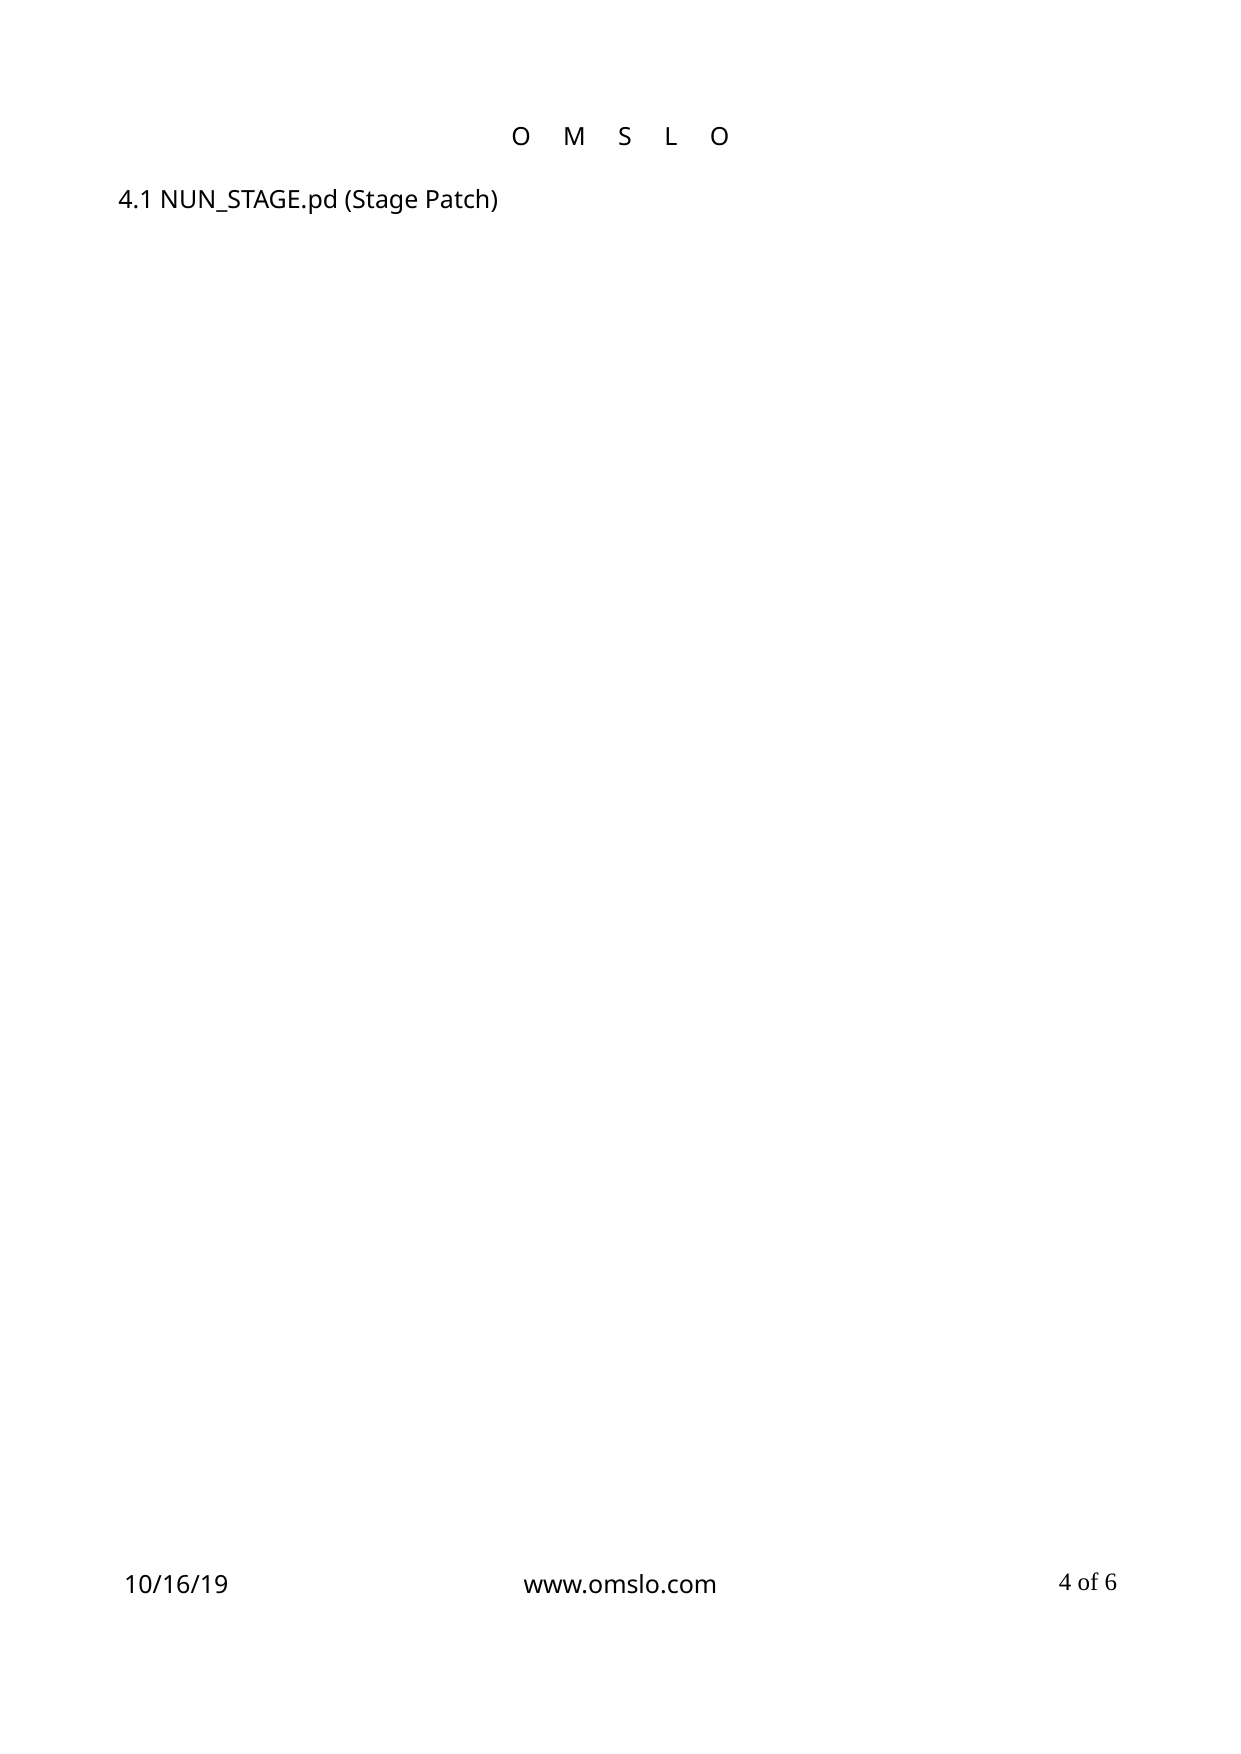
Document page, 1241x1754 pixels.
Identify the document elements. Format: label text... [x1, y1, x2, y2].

text 4.1 NUN_STAGE.pd (Stage Patch) [118, 182, 1122, 216]
